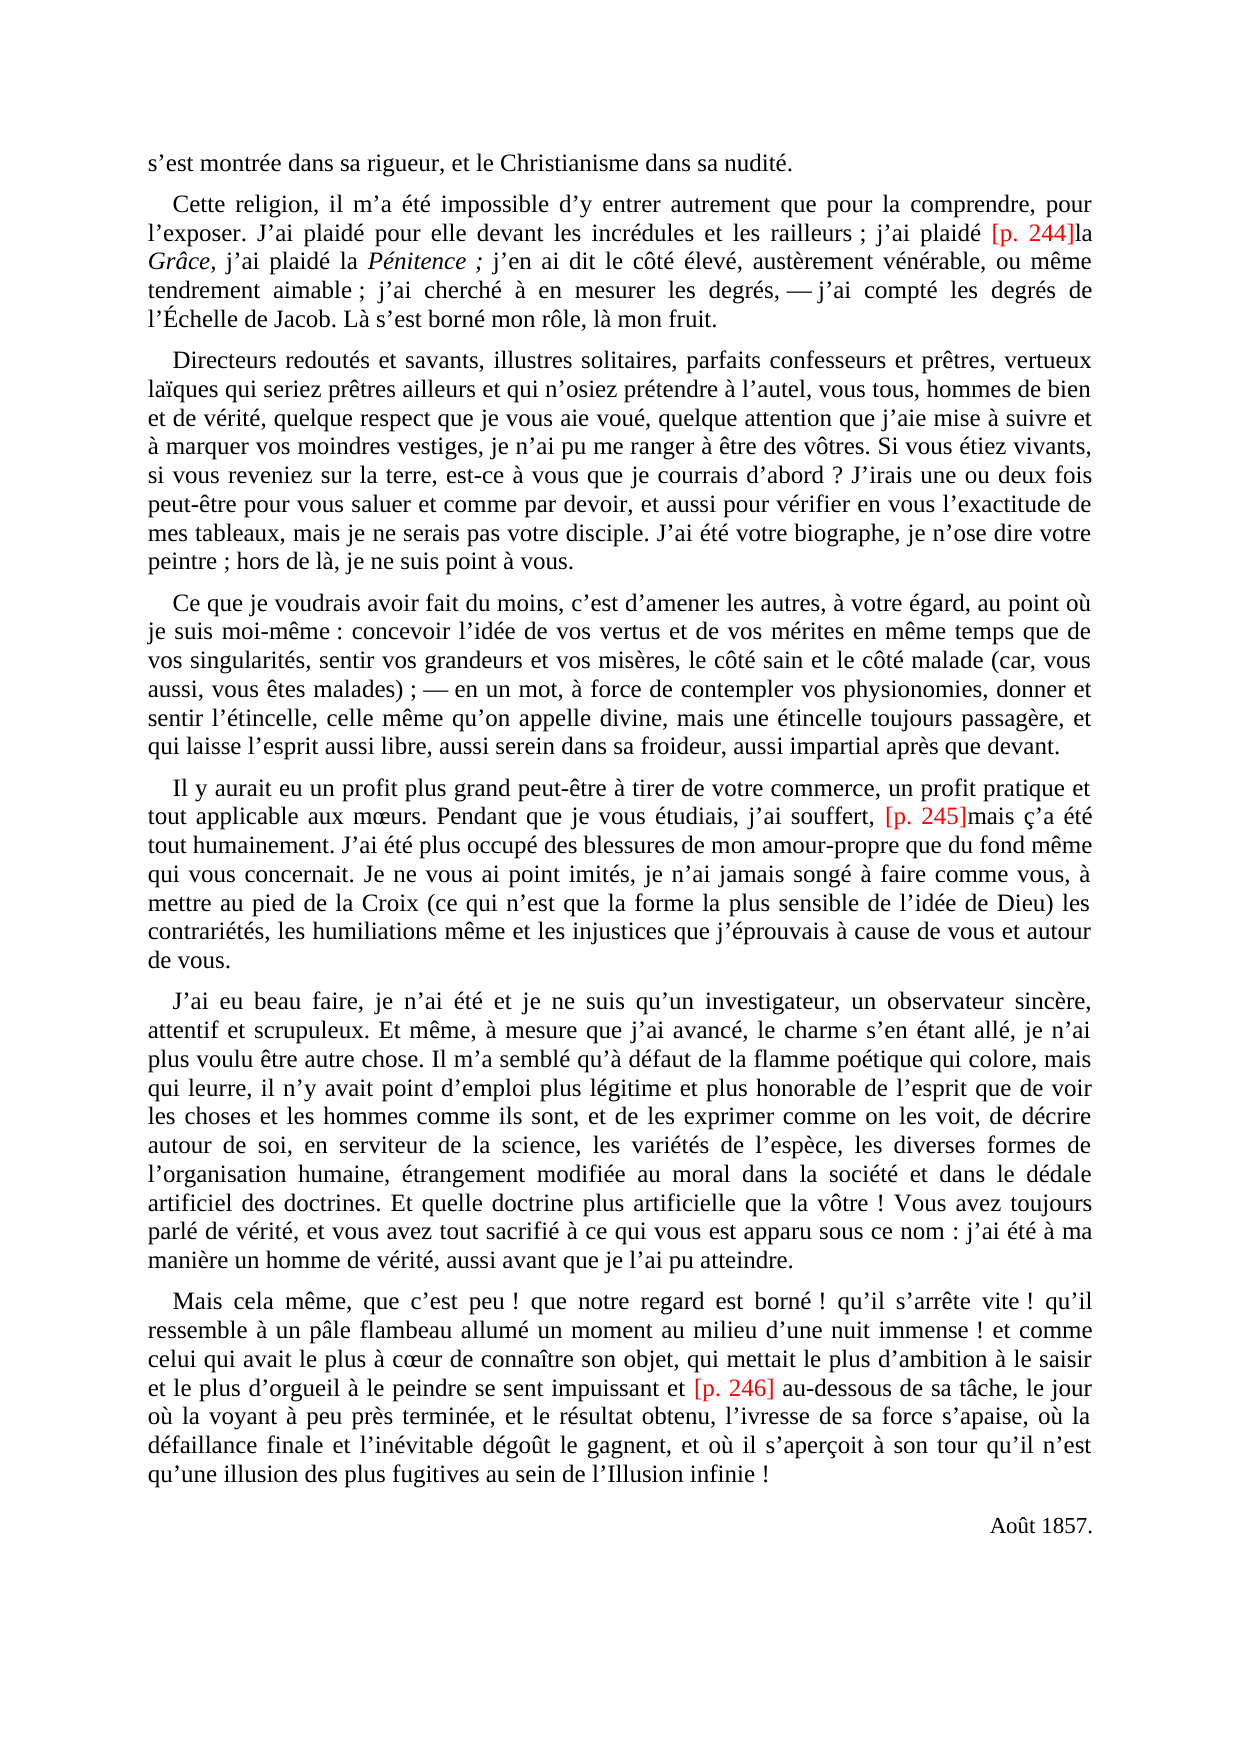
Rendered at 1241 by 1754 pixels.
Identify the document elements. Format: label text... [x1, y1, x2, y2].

text Ce que je voudrais avoir fait du moins, c’est d’amener les autres, à votre égard, au point où je suis moi-même : concevoir l’idée de vos vertus et de vos mérites en même temps que de vos singularités, sentir vos grandeurs et vos misères, le côté sain et le côté malade (car, vous aussi, vous êtes malades) ; — en un mot, à force de contempler vos physionomies, donner et sentir l’étincelle, celle même qu’on appelle divine, mais une étincelle toujours passagère, et qui laisse l’esprit aussi libre, aussi serein dans sa froideur, aussi impartial après que devant. [148, 588, 1093, 760]
text J’ai eu beau faire, je n’ai été et je ne suis qu’un investigateur, un observateur sincère, attentif et scrupuleux. Et même, à mesure que j’ai avancé, le charme s’en étant allé, je n’ai plus voulu être autre chose. Il m’a semblé qu’à défaut de la flamme poétique qui colore, mais qui leurre, il n’y avait point d’emploi plus légitime et plus honorable de l’esprit que de voir les choses et les hommes comme ils sont, et de les exprimer comme on les voit, de décrire autour de soi, en serviteur de la science, les variétés de l’espèce, les diverses formes de l’organisation humaine, étrangement modifiée au moral dans la société et dans le dédale artificiel des doctrines. Et quelle doctrine plus artificielle que la vôtre ! Vous avez toujours parlé de vérité, et vous avez tout sacrifié à ce qui vous est apparu sous ce nom : j’ai été à ma manière un homme de vérité, aussi avant que je l’ai pu atteindre. [148, 986, 1093, 1274]
text Cette religion, il m’a été impossible d’y entrer autrement que pour la comprendre, pour l’exposer. J’ai plaidé pour elle devant les incrédules et les railleurs ; j’ai plaidé [p. 244]la Grâce, j’ai plaidé la Pénitence ; j’en ai dit le côté élevé, austèrement vénérable, ou même tendrement aimable ; j’ai cherché à en mesurer les degrés, — j’ai compté les degrés de l’Échelle de Jacob. Là s’est borné mon rôle, là mon fruit. [148, 189, 1093, 333]
text Août 1857. [148, 1513, 1093, 1539]
text Il y aurait eu un profit plus grand peut-être à tirer de votre commerce, un profit pratique et tout applicable aux mœurs. Pendant que je vous étudiais, j’ai souffert, [p. 245]mais ç’a été tout humainement. J’ai été plus occupé des blessures de mon amour-propre que du fond même qui vous concernait. Je ne vous ai point imités, je n’ai jamais songé à faire comme vous, à mettre au pied de la Croix (ce qui n’est que la forme la plus sensible de l’idée de Dieu) les contrariétés, les humiliations même et les injustices que j’éprouvais à cause de vous et autour de vous. [148, 773, 1093, 974]
text Mais cela même, que c’est peu ! que notre regard est borné ! qu’il s’arrête vite ! qu’il ressemble à un pâle flambeau allumé un moment au milieu d’une nuit immense ! et comme celui qui avait le plus à cœur de connaître son objet, qui mettait le plus d’ambition à le saisir et le plus d’orgueil à le peindre se sent impuissant et [p. 246] au-dessous de sa tâche, le jour où la voyant à peu près terminée, et le résultat obtenu, l’ivresse de sa force s’apaise, où la défaillance finale et l’inévitable dégoût le gagnent, et où il s’aperçoit à son tour qu’il n’est qu’une illusion des plus fugitives au sein de l’Illusion infinie ! [148, 1286, 1093, 1488]
text s’est montrée dans sa rigueur, et le Christianisme dans sa nudité. [148, 148, 1093, 176]
text Directeurs redoutés et savants, illustres solitaires, parfaits confesseurs et prêtres, vertueux laïques qui seriez prêtres ailleurs et qui n’osiez prétendre à l’autel, vous tous, hommes de bien et de vérité, quelque respect que je vous aie voué, quelque attention que j’aie mise à suivre et à marquer vos moindres vestiges, je n’ai pu me ranger à être des vôtres. Si vous étiez vivants, si vous reveniez sur la terre, est-ce à vous que je courrais d’abord ? J’irais une ou deux fois peut-être pour vous saluer et comme par devoir, et aussi pour vérifier en vous l’exactitude de mes tableaux, mais je ne serais pas votre disciple. J’ai été votre biographe, je n’ose dire votre peintre ; hors de là, je ne suis point à vous. [148, 345, 1093, 575]
